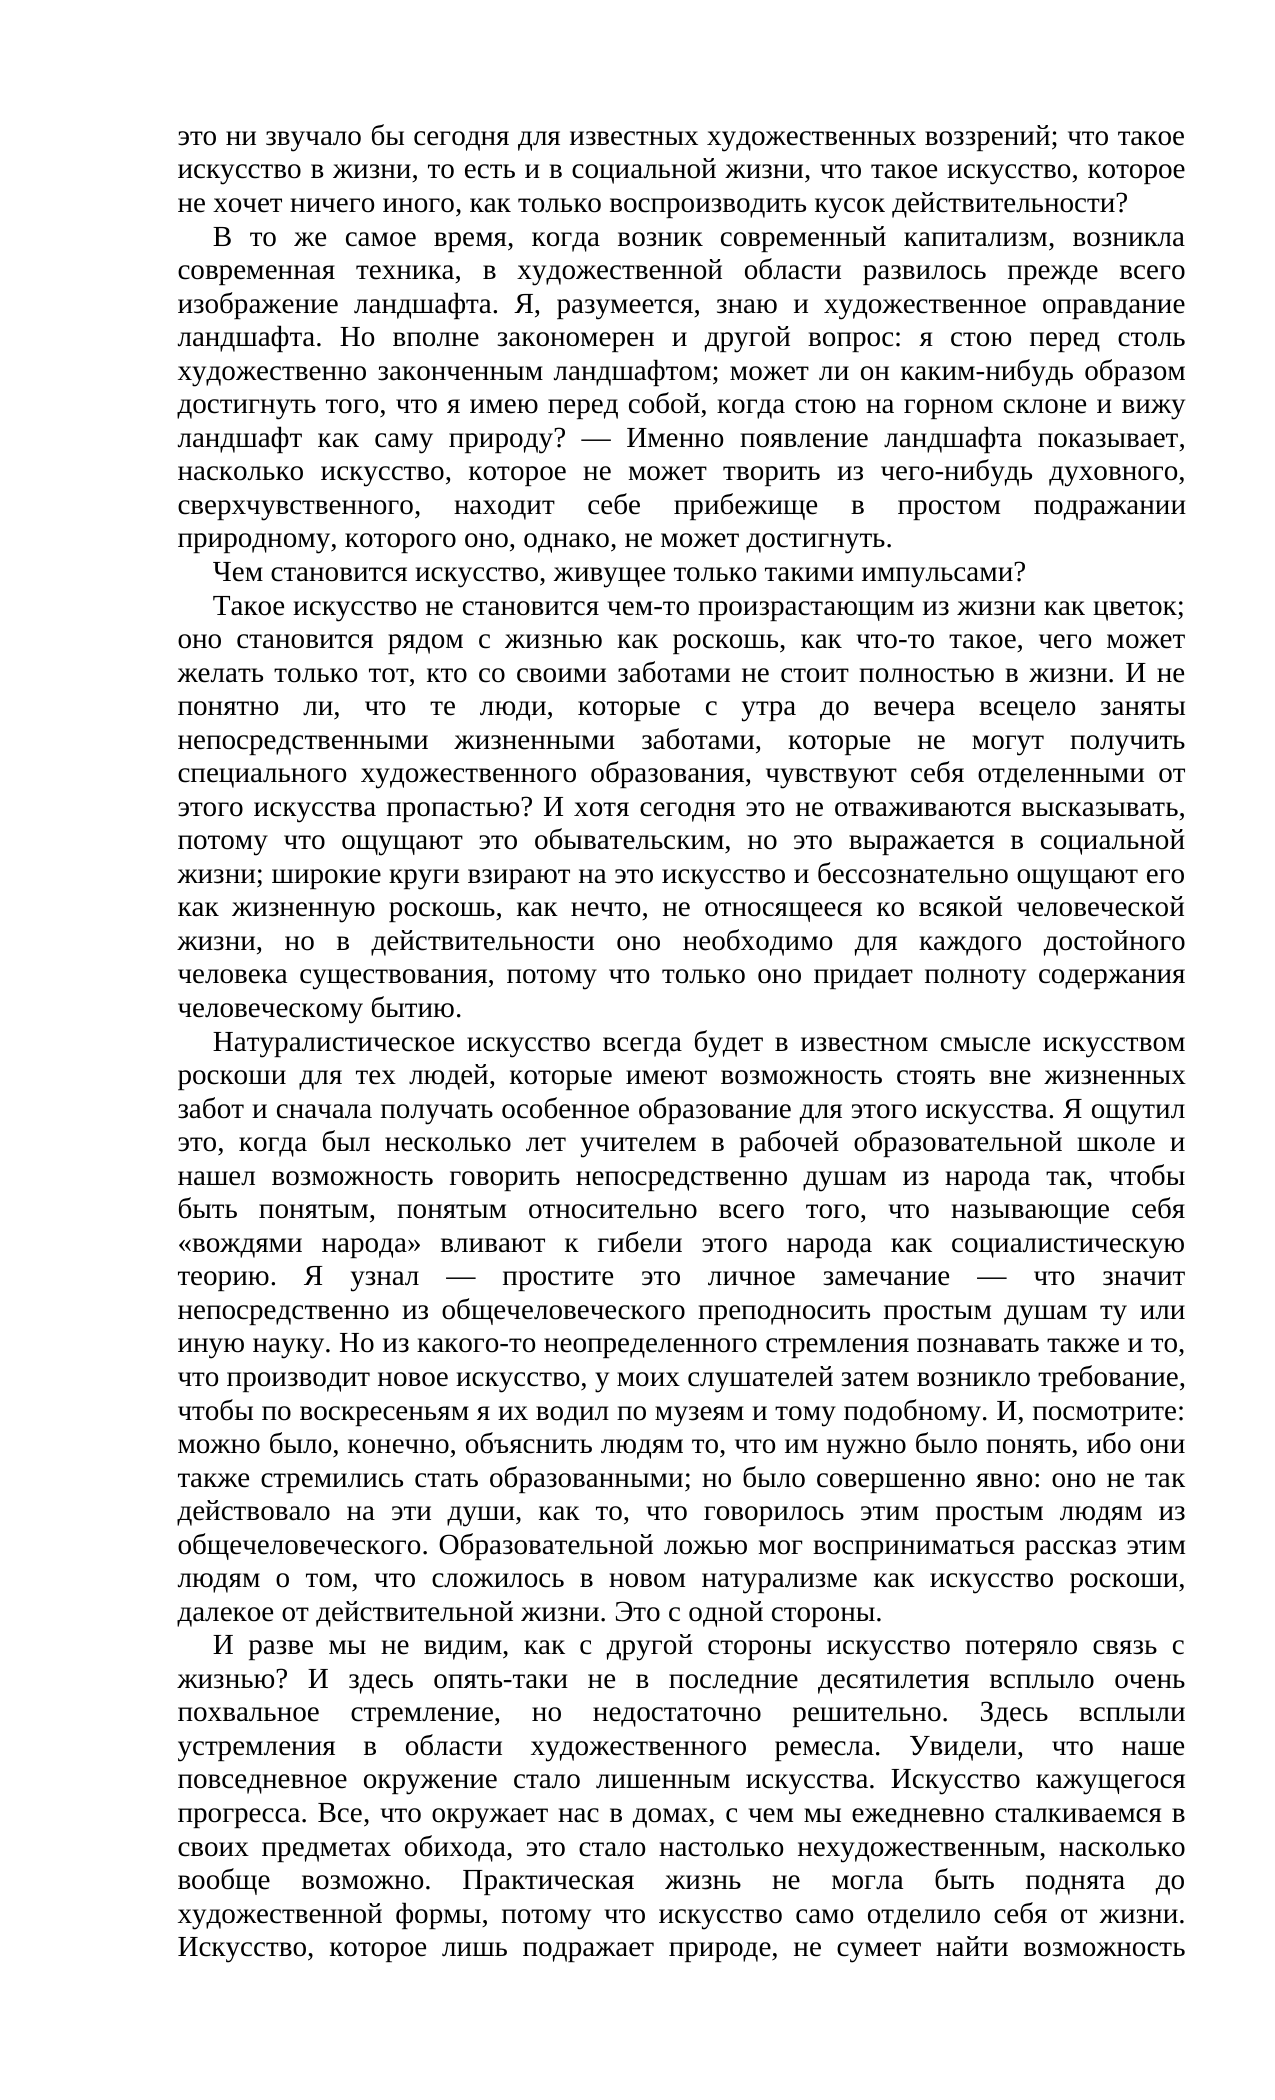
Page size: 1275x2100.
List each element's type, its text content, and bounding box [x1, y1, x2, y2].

text В то же самое время, когда возник современный капитализм, возникла современная техника, в художественной области развилось прежде всего изображение ландшафта. Я, разумеется, знаю и художественное оправдание ландшафта. Но вполне закономерен и другой вопрос: я стою перед столь художественно законченным ландшафтом; может ли он каким-нибудь образом достигнуть того, что я имею перед собой, когда стою на горном склоне и вижу ландшафт как саму природу? — Именно появление ландшафта показывает, насколько искусство, которое не может творить из чего-нибудь духовного, сверхчувственного, находит себе прибежище в простом подражании природному, которого оно, однако, не может достигнуть. [177, 219, 1186, 554]
text И разве мы не видим, как с другой стороны искусство потеряло связь с жизнью? И здесь опять-таки не в последние десятилетия всплыло очень похвальное стремление, но недостаточно решительно. Здесь всплыли устремления в области художественного ремесла. Увидели, что наше повседневное окружение стало лишенным искусства. Искусство кажущегося прогресса. Все, что окружает нас в домах, с чем мы ежедневно сталкиваемся в своих предметах обихода, это стало настолько нехудожественным, насколько вообще возможно. Практическая жизнь не могла быть поднята до художественной формы, потому что искусство само отделило себя от жизни. Искусство, которое лишь подражает природе, не сумеет найти возможность [177, 1627, 1186, 1963]
text Натуралистическое искусство всегда будет в известном смысле искусством роскоши для тех людей, которые имеют возможность стоять вне жизненных забот и сначала получать особенное образование для этого искусства. Я ощутил это, когда был несколько лет учителем в рабочей образовательной школе и нашел возможность говорить непосредственно душам из народа так, чтобы быть понятым, понятым относительно всего того, что называющие себя «вождями народа» вливают к гибели этого народа как социалистическую теорию. Я узнал — простите это личное замечание — что значит непосредственно из общечеловеческого преподносить простым душам ту или иную науку. Но из какого-то неопределенного стремления познавать также и то, что производит новое искусство, у моих слушателей затем возникло требование, чтобы по воскресеньям я их водил по музеям и тому подобному. И, посмотрите: можно было, конечно, объяснить людям то, что им нужно было понять, ибо они также стремились стать образованными; но было совершенно явно: оно не так действовало на эти души, как то, что говорилось этим простым людям из общечеловеческого. Образовательной ложью мог восприниматься рассказ этим людям о том, что сложилось в новом натурализме как искусство роскоши, далекое от действительной жизни. Это с одной стороны. [177, 1024, 1186, 1627]
text Чем становится искусство, живущее только такими импульсами? [177, 554, 1186, 588]
text Такое искусство не становится чем-то произрастающим из жизни как цветок; оно становится рядом с жизнью как роскошь, как что-то такое, чего может желать только тот, кто со своими заботами не стоит полностью в жизни. И не понятно ли, что те люди, которые с утра до вечера всецело заняты непосредственными жизненными заботами, которые не могут получить специального художественного образования, чувствуют себя отделенными от этого искусства пропастью? И хотя сегодня это не отваживаются высказывать, потому что ощущают это обывательским, но это выражается в социальной жизни; широкие круги взирают на это искусство и бессознательно ощущают его как жизненную роскошь, как нечто, не относящееся ко всякой человеческой жизни, но в действительности оно необходимо для каждого достойного человека существования, потому что только оно придает полноту содержания человеческому бытию. [177, 588, 1186, 1024]
text это ни звучало бы сегодня для известных художественных воззрений; что такое искусство в жизни, то есть и в социальной жизни, что такое искусство, которое не хочет ничего иного, как только воспроизводить кусок действительности? [177, 118, 1186, 219]
